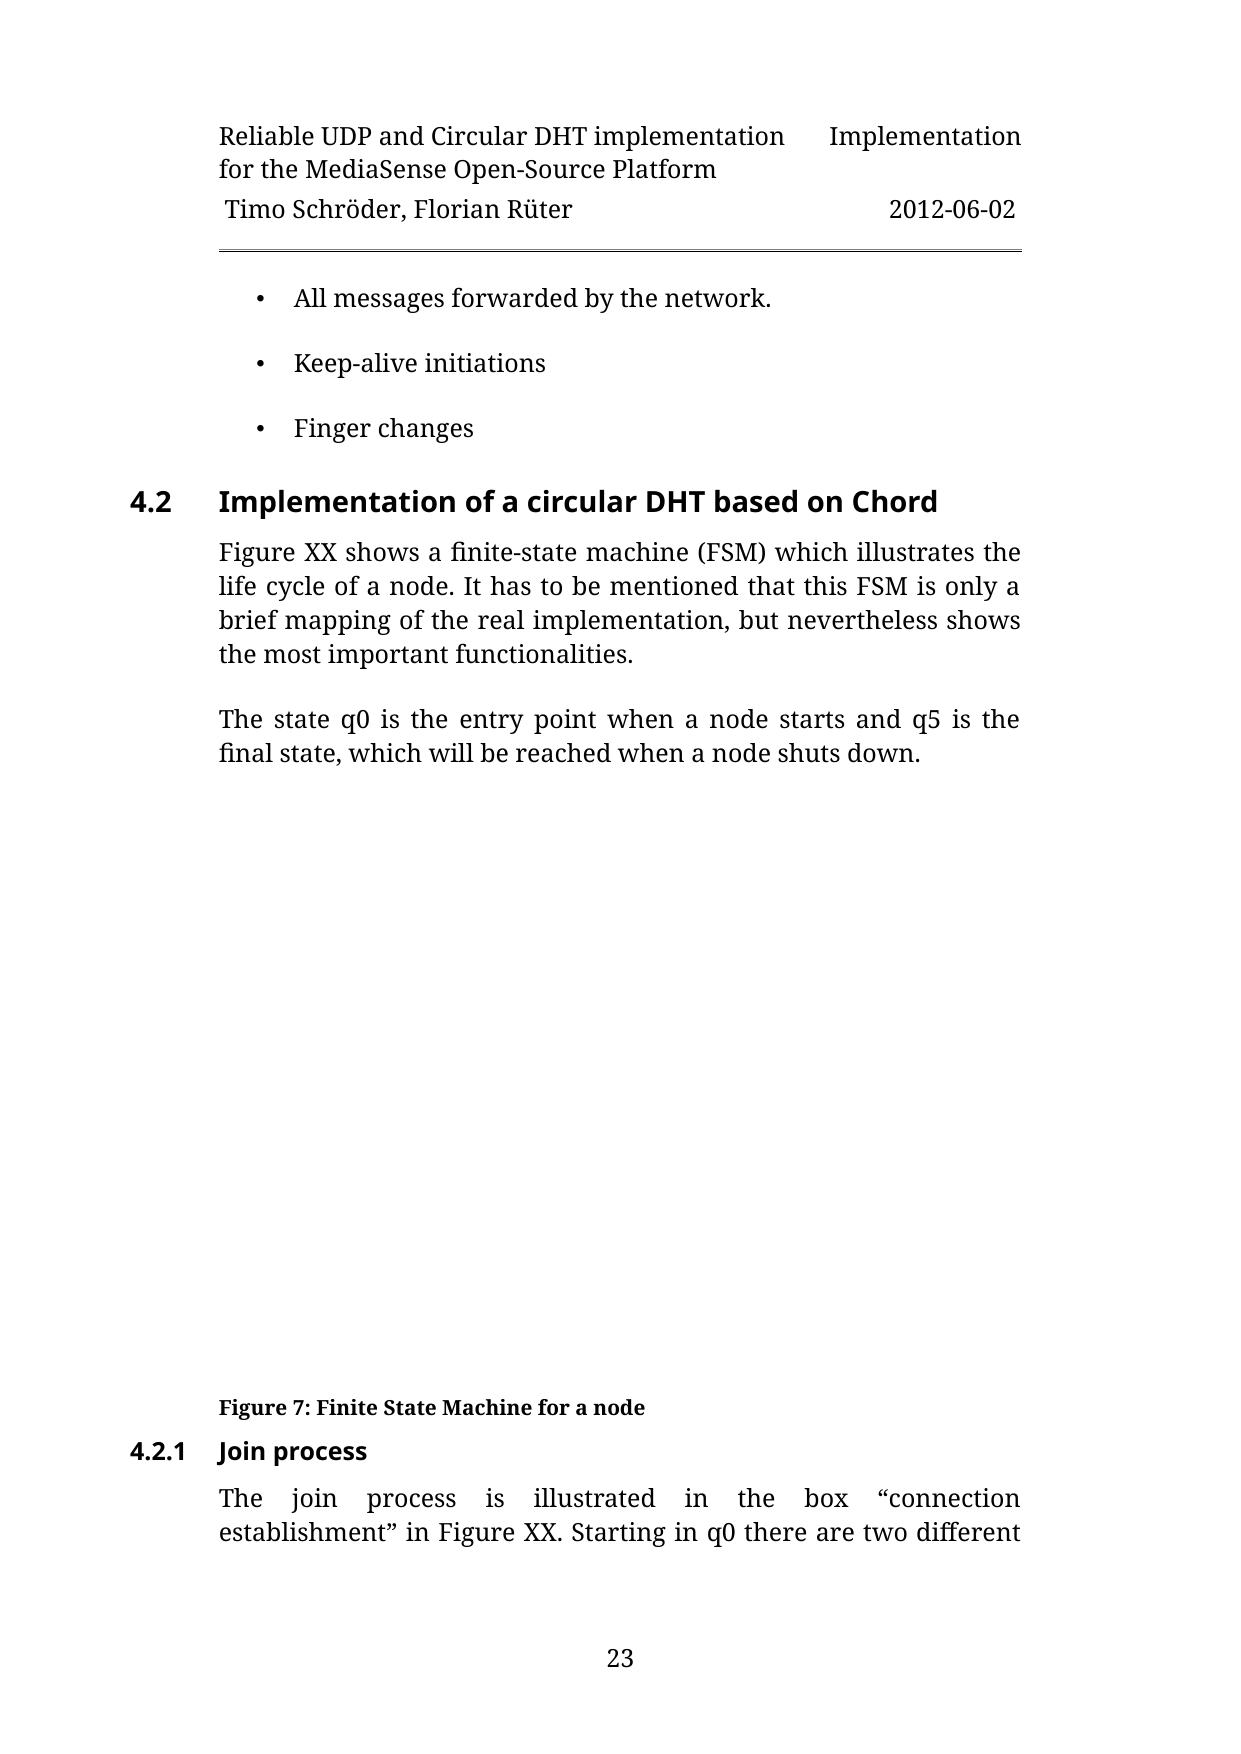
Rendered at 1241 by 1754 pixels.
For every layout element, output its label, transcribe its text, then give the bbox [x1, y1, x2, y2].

subtitle Join process [130, 1433, 1022, 1468]
list Finger changes [256, 410, 1022, 444]
text The state q0 is the entry point when a node starts and q5 is the final state, which will be reached when a node shuts down. [218, 701, 1022, 769]
text Figure XX shows a finite-state machine (FSM) which illustrates the life cycle of a node. It has to be mentioned that this FSM is only a brief mapping of the real implementation, but nevertheless shows the most important functionalities. [218, 534, 1022, 671]
list All messages forwarded by the network. [256, 281, 1022, 315]
text The join process is illustrated in the box “connection establishment” in Figure XX. Starting in q0 there are two different [218, 1481, 1022, 1549]
text Figure 7: Finite State Machine for a node [218, 807, 1017, 1421]
list Keep-alive initiations [256, 346, 1022, 379]
subtitle Implementation of a circular DHT based on Chord [130, 482, 1022, 521]
